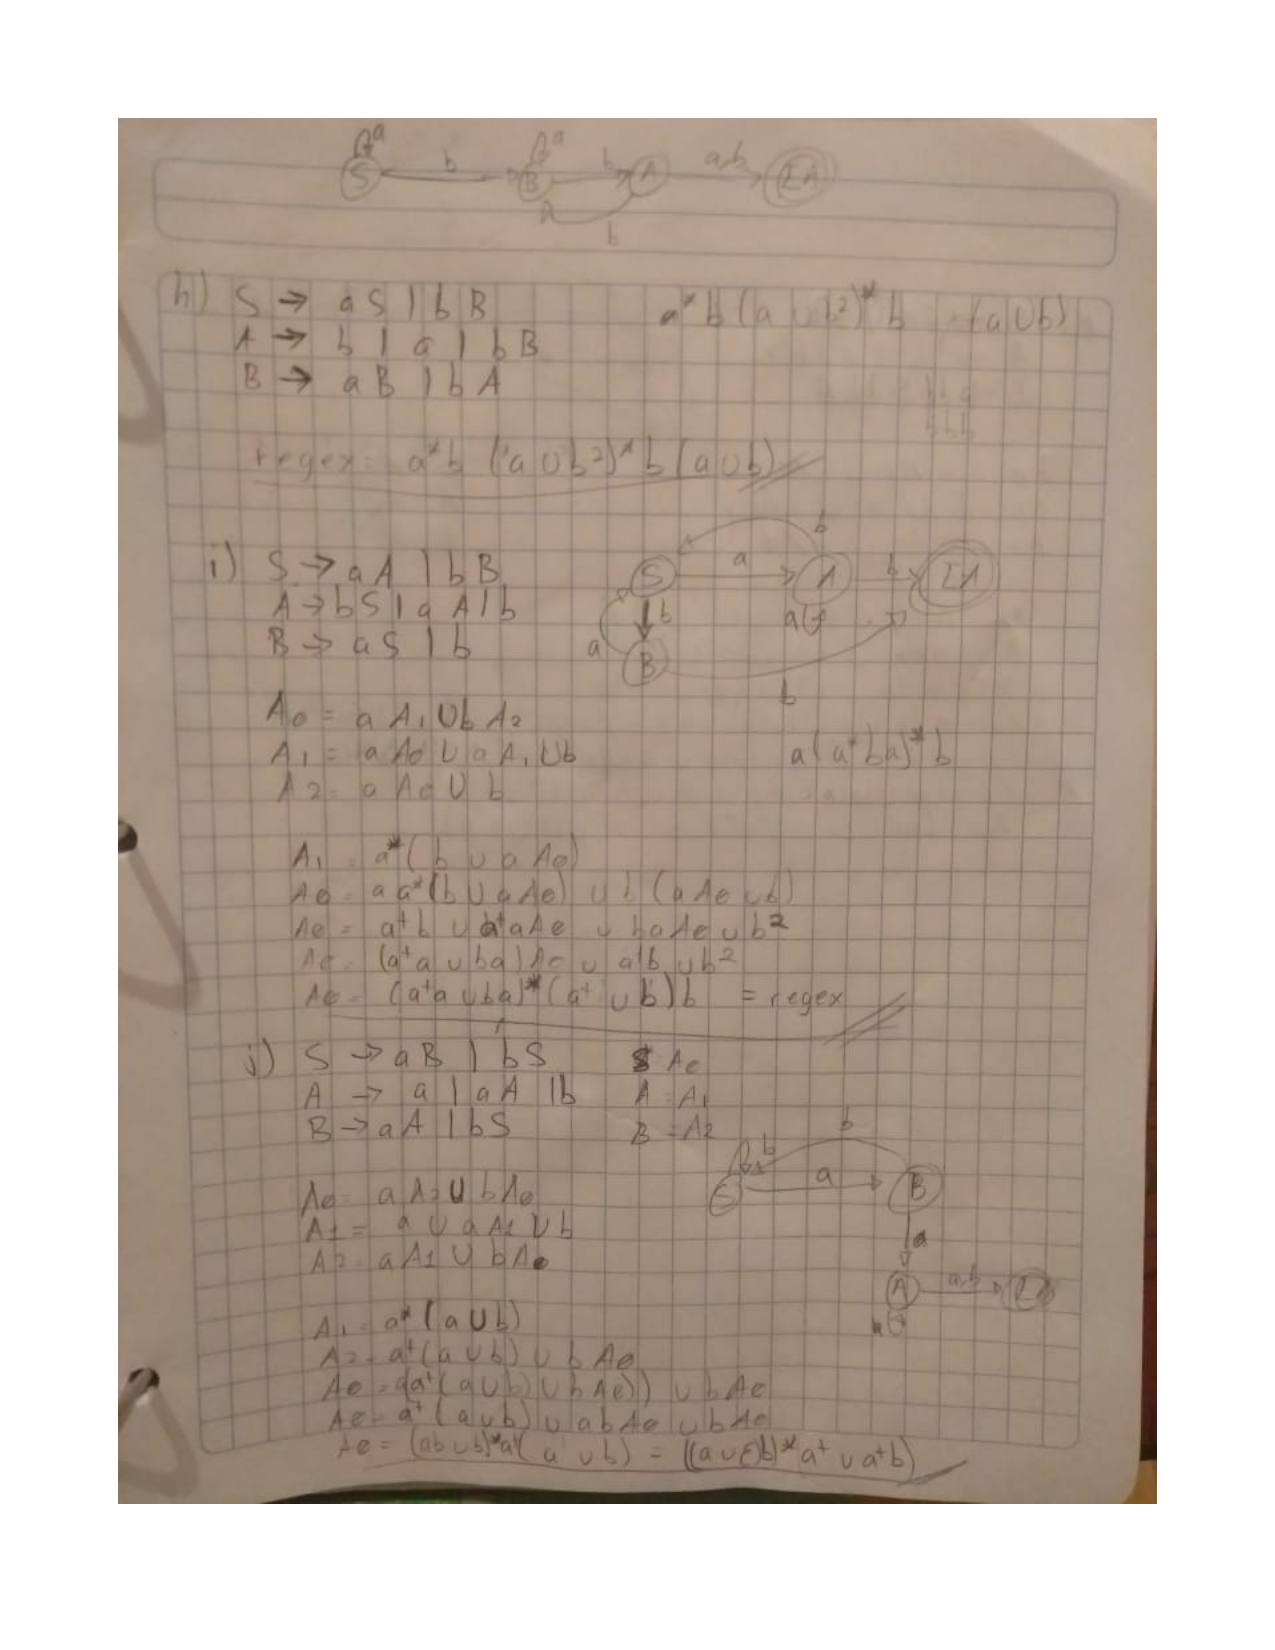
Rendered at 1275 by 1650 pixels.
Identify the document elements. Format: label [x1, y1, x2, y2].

picture [118, 118, 1157, 1504]
